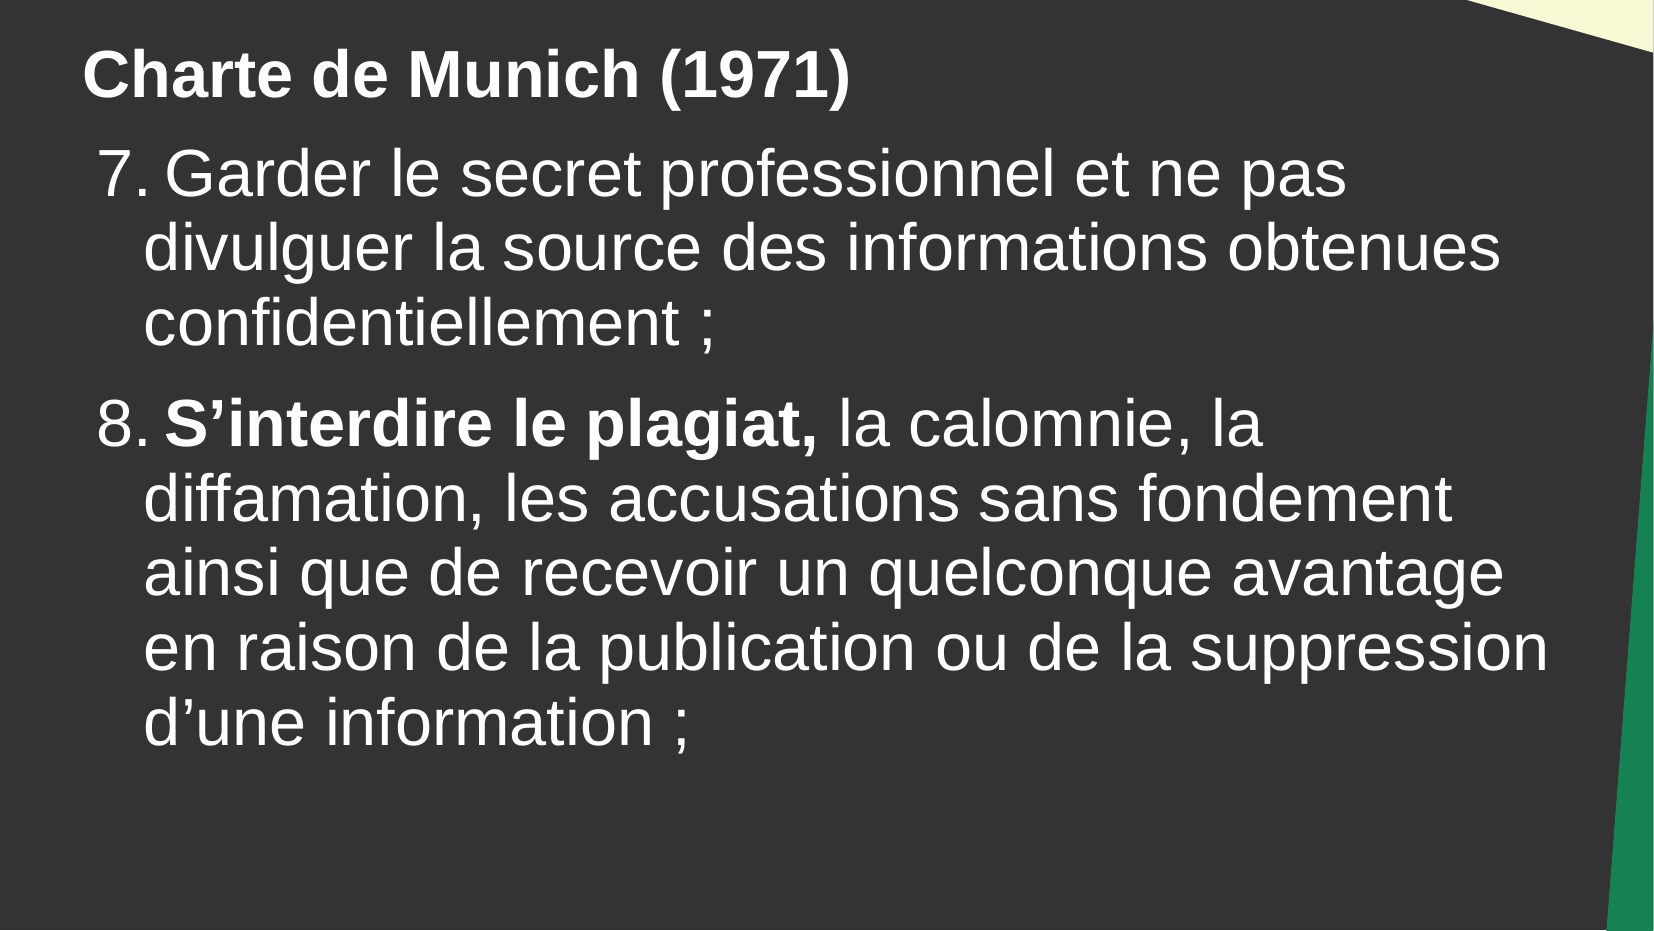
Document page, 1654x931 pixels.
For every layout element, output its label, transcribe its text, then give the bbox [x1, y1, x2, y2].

text_box [1606, 315, 1654, 931]
title Charte de Munich (1971) [82, 37, 1571, 122]
list Garder le secret professionnel et ne pas divulguer la source des informations obtenues confidentiellement ; S’interdire le plagiat, la calomnie, la diffamation, les accusations sans fondement ainsi que de recevoir un quelconque avantage en raison de la publication ou de la suppression d’une information ; [80, 135, 1560, 762]
text_box [1466, 0, 1654, 53]
